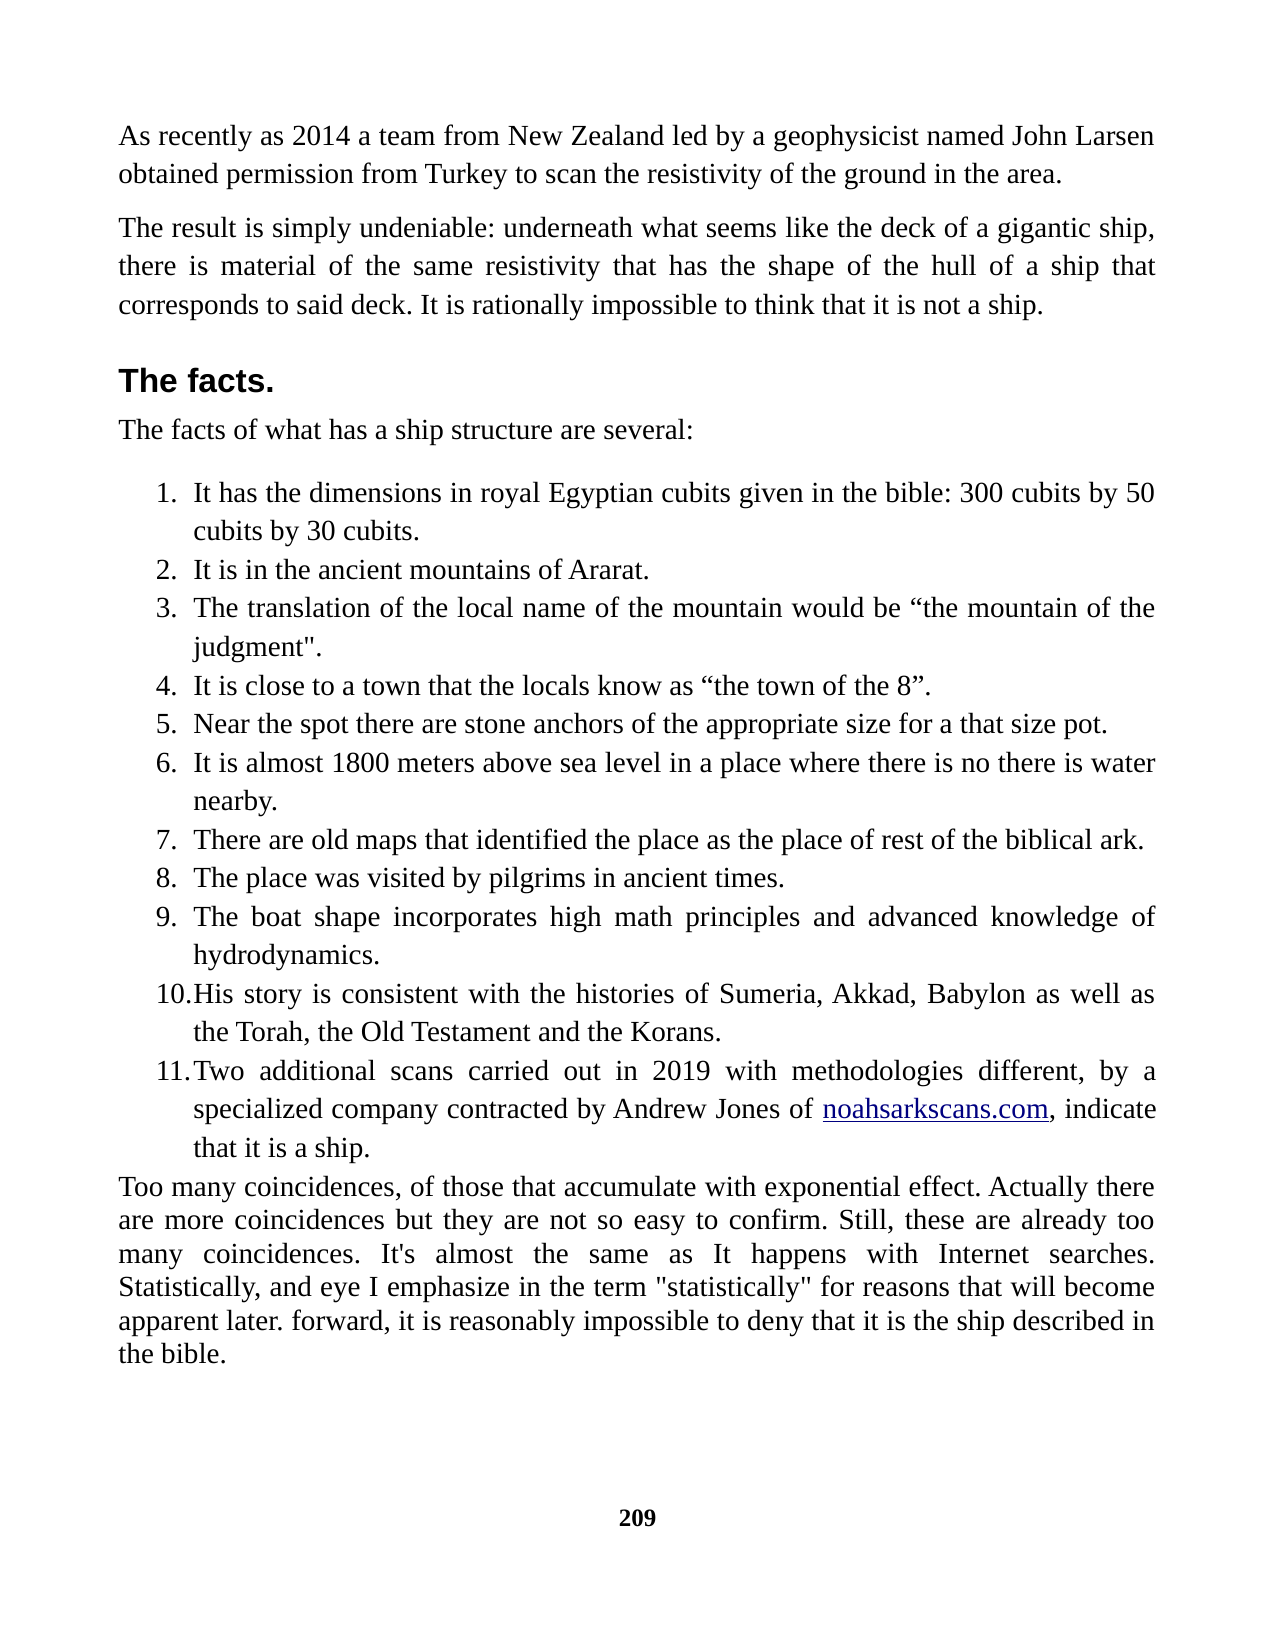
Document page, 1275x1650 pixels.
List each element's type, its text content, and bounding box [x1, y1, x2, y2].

list Near the spot there are stone anchors of the appropriate size for a that size pot. [156, 706, 1157, 740]
list The translation of the local name of the mountain would be “the mountain of the judgment". [156, 591, 1157, 663]
list It is in the ancient mountains of Ararat. [156, 552, 1157, 586]
list The place was visited by pilgrims in ancient times. [156, 860, 1157, 894]
list There are old maps that identified the place as the place of rest of the biblical ark. [156, 822, 1157, 855]
list The boat shape incorporates high math principles and advanced knowledge of hydrodynamics. [156, 899, 1157, 971]
text Too many coincidences, of those that accumulate with exponential effect. Actually there are more coincidences but they are not so easy to confirm. Still, these are already too many coincidences. It's almost the same as It happens with Internet searches. Statistically, and eye I emphasize in the term "statistically" for reasons that will become apparent later. forward, it is reasonably impossible to deny that it is the ship described in the bible. [118, 1169, 1157, 1370]
text As recently as 2014 a team from New Zealand led by a geophysicist named John Larsen obtained permission from Turkey to scan the resistivity of the ground in the area. [118, 118, 1157, 190]
list His story is consistent with the histories of Sumeria, Akkad, Babylon as well as the Torah, the Old Testament and the Korans. [156, 976, 1157, 1048]
list It is close to a town that the locals know as “the town of the 8”. [156, 668, 1157, 701]
list It has the dimensions in royal Egyptian cubits given in the bible: 300 cubits by 50 cubits by 30 cubits. [156, 475, 1157, 547]
text The result is simply undeniable: underneath what seems like the deck of a gigantic ship, there is material of the same resistivity that has the shape of the hull of a ship that corresponds to said deck. It is rationally impossible to think that it is not a ship. [118, 210, 1157, 320]
text The facts of what has a ship structure are several: [118, 412, 1157, 446]
list It is almost 1800 meters above sea level in a place where there is no there is water nearby. [156, 745, 1157, 817]
subtitle The facts. [118, 361, 1157, 399]
list Two additional scans carried out in 2019 with methodologies different, by a specialized company contracted by Andrew Jones of noahsarkscans.com, indicate that it is a ship. [156, 1053, 1157, 1164]
